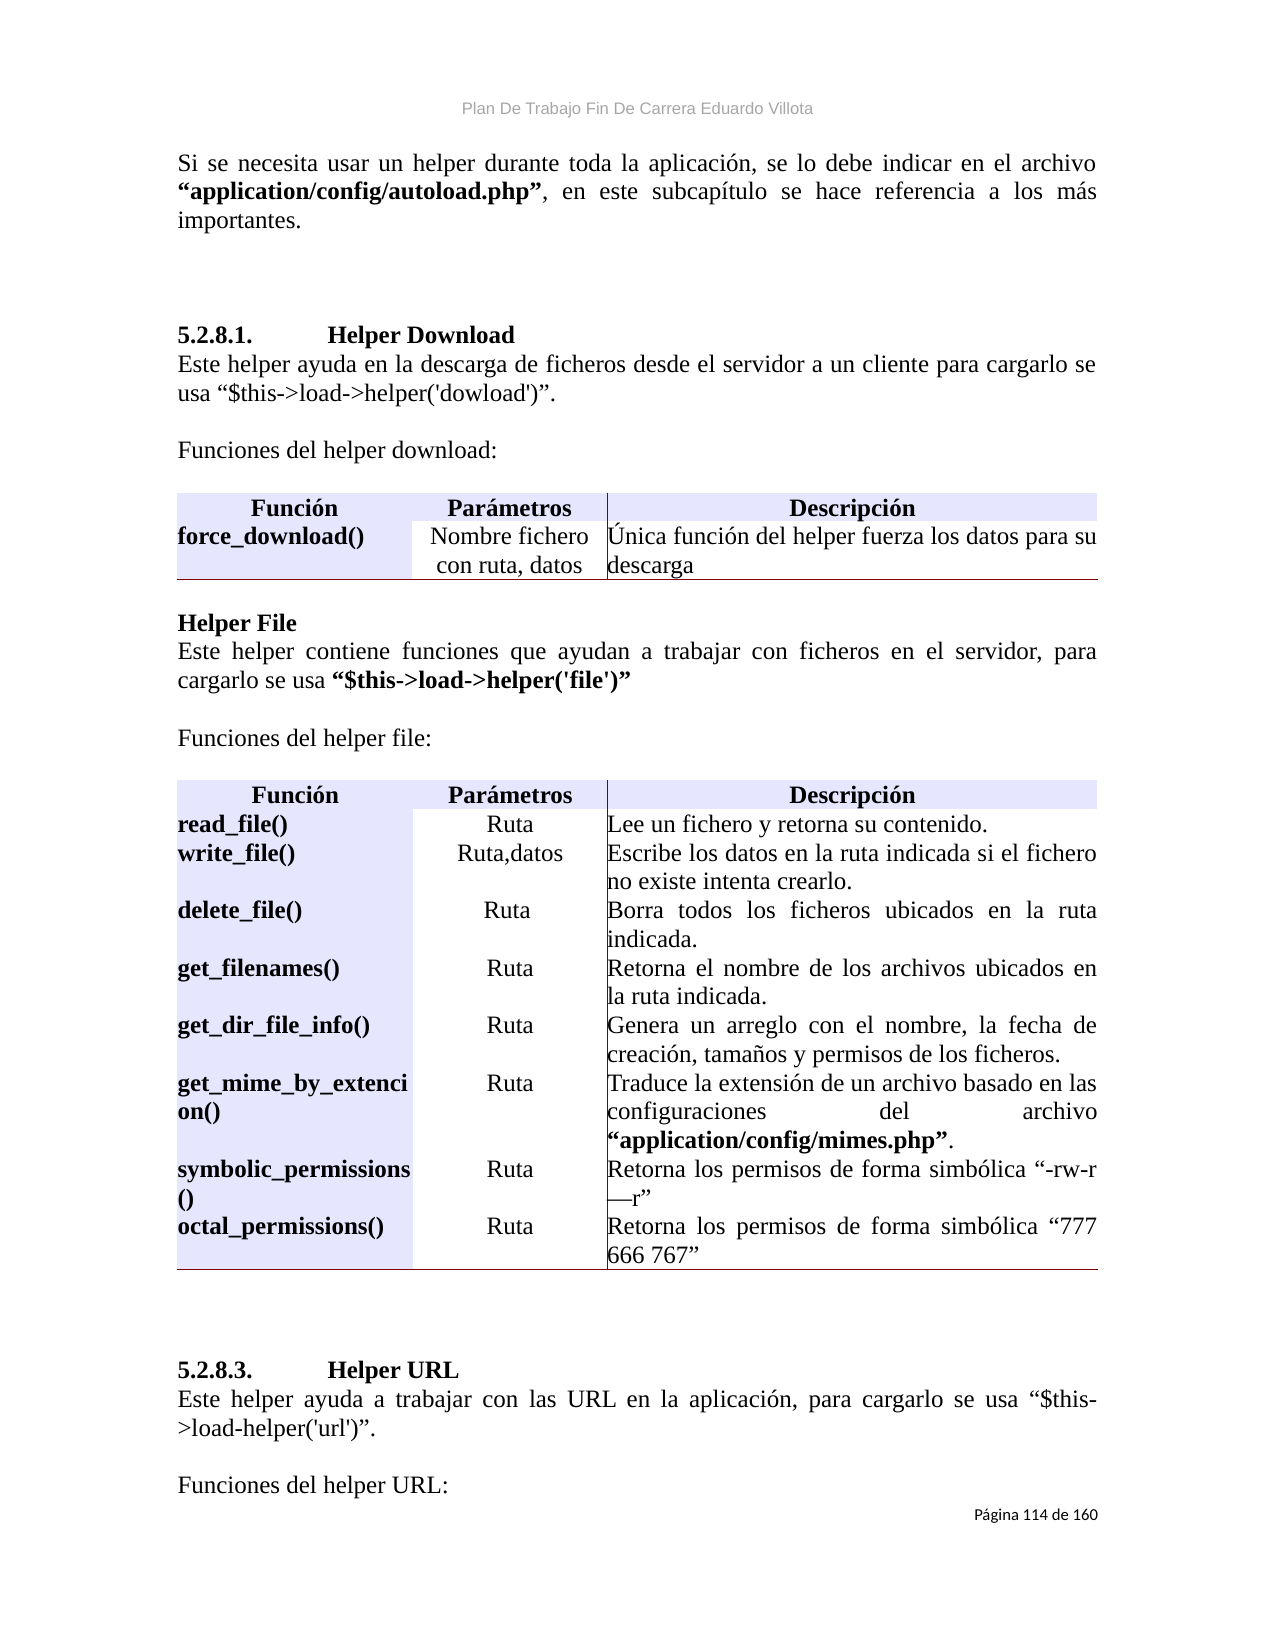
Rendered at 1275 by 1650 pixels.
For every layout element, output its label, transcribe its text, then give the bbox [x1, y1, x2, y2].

table_cell force_download() [177, 521, 412, 579]
text Funciones del helper download: [177, 435, 1098, 464]
table_cell delete_file() [177, 895, 413, 953]
table_cell Ruta [413, 1154, 607, 1211]
table_cell Retorna el nombre de los archivos ubicados en la ruta indicada. [608, 953, 1097, 1010]
text Funciones del helper file: [177, 723, 1098, 751]
table_cell Lee un fichero y retorna su contenido. [608, 809, 1097, 838]
text Funciones del helper URL: [177, 1470, 1098, 1499]
table_header Función [177, 780, 413, 809]
text Este helper contiene funciones que ayudan a trabajar con ficheros en el servidor, para cargarlo se usa “$this->load->helper('file')” [177, 636, 1098, 694]
table_cell Retorna los permisos de forma simbólica “-rw-r—r” [608, 1154, 1097, 1211]
table_cell get_mime_by_extencion() [177, 1068, 413, 1154]
table_cell Nombre fichero con ruta, datos [412, 521, 607, 579]
table_cell Borra todos los ficheros ubicados en la ruta indicada. [608, 895, 1097, 953]
table_header Función [177, 493, 412, 521]
table_cell Ruta [413, 895, 607, 953]
text Si se necesita usar un helper durante toda la aplicación, se lo debe indicar en el archivo “application/config/autoload.php”, en este subcapítulo se hace referencia a los más importantes. [177, 148, 1098, 234]
table_cell Ruta,datos [413, 838, 607, 895]
table_header Descripción [608, 780, 1097, 809]
table_cell get_dir_file_info() [177, 1010, 413, 1068]
table_cell Escribe los datos en la ruta indicada si el fichero no existe intenta crearlo. [608, 838, 1097, 895]
text Helper File [177, 608, 1098, 636]
table_cell octal_permissions() [177, 1211, 413, 1269]
table_cell Retorna los permisos de forma simbólica “777 666 767” [608, 1211, 1097, 1269]
table_cell write_file() [177, 838, 413, 895]
table_cell Traduce la extensión de un archivo basado en las configuraciones del archivo “application/config/mimes.php”. [608, 1068, 1097, 1154]
table_cell Genera un arreglo con el nombre, la fecha de creación, tamaños y permisos de los ficheros. [608, 1010, 1097, 1068]
text Este helper ayuda en la descarga de ficheros desde el servidor a un cliente para cargarlo se usa “$this->load->helper('dowload')”. [177, 349, 1098, 406]
table_header Parámetros [412, 493, 607, 521]
table_header Parámetros [413, 780, 607, 809]
table_header Descripción [608, 493, 1097, 521]
table_cell Ruta [413, 1068, 607, 1154]
table_cell Única función del helper fuerza los datos para su descarga [608, 521, 1097, 579]
text Este helper ayuda a trabajar con las URL en la aplicación, para cargarlo se usa “$this->load-helper('url')”. [177, 1384, 1098, 1442]
text 5.2.8.3. Helper URL [177, 1355, 1098, 1384]
text 5.2.8.1. Helper Download [177, 320, 1098, 349]
table_cell symbolic_permissions() [177, 1154, 413, 1211]
table_cell read_file() [177, 809, 413, 838]
table_cell Ruta [413, 1010, 607, 1068]
table_cell get_filenames() [177, 953, 413, 1010]
table_cell Ruta [413, 953, 607, 1010]
table_cell Ruta [413, 809, 607, 838]
table_cell Ruta [413, 1211, 607, 1269]
